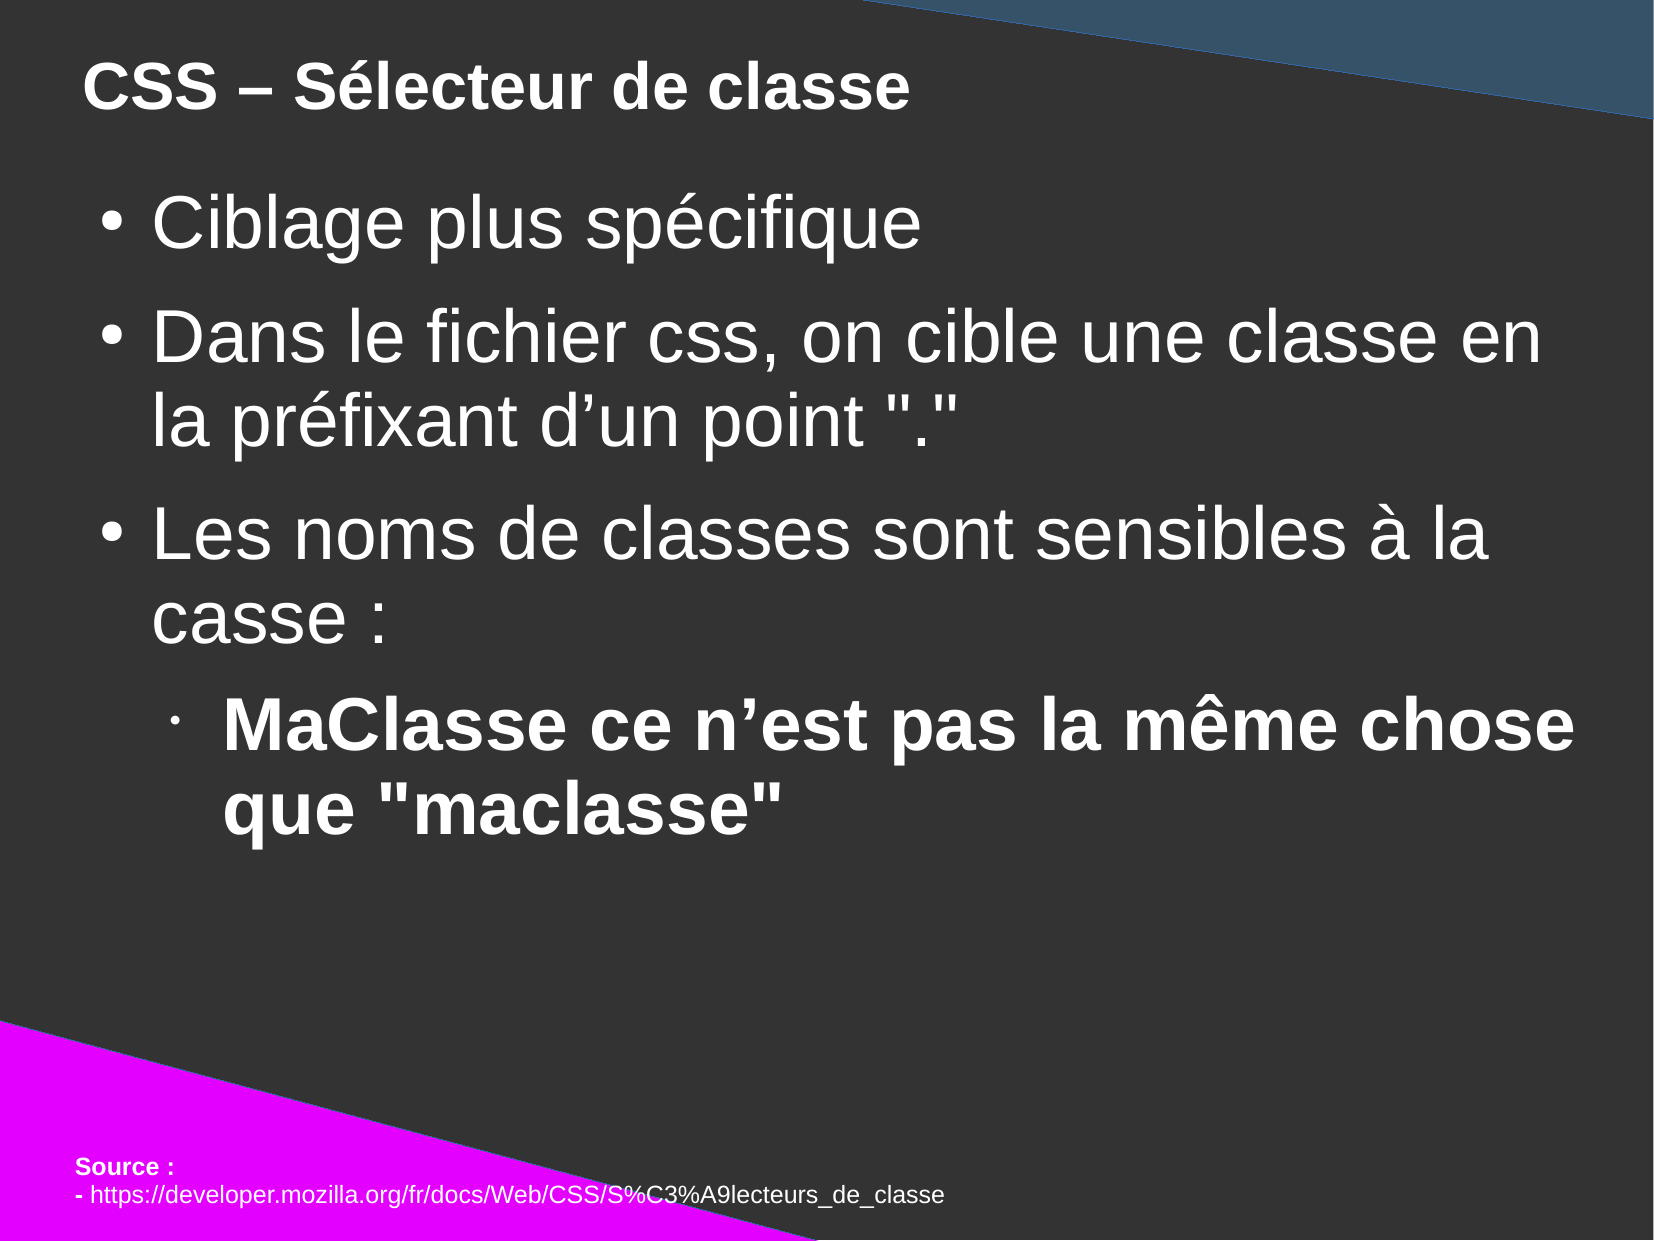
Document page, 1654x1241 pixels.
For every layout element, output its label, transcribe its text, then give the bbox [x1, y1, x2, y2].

text_box [863, 0, 1654, 119]
text_box Source : - https://developer.mozilla.org/fr/docs/Web/CSS/S%C3%A9lecteurs_de_classe [60, 1145, 1546, 1241]
text_box [0, 1020, 463, 1241]
list Ciblage plus spécifique Dans le fichier css, on cible une classe en la préfixant d’un point "." Les noms de classes sont sensibles à la casse : MaClasse ce n’est pas la même chose que "maclasse" [80, 180, 1605, 1080]
title CSS – Sélecteur de classe [82, 49, 1571, 152]
